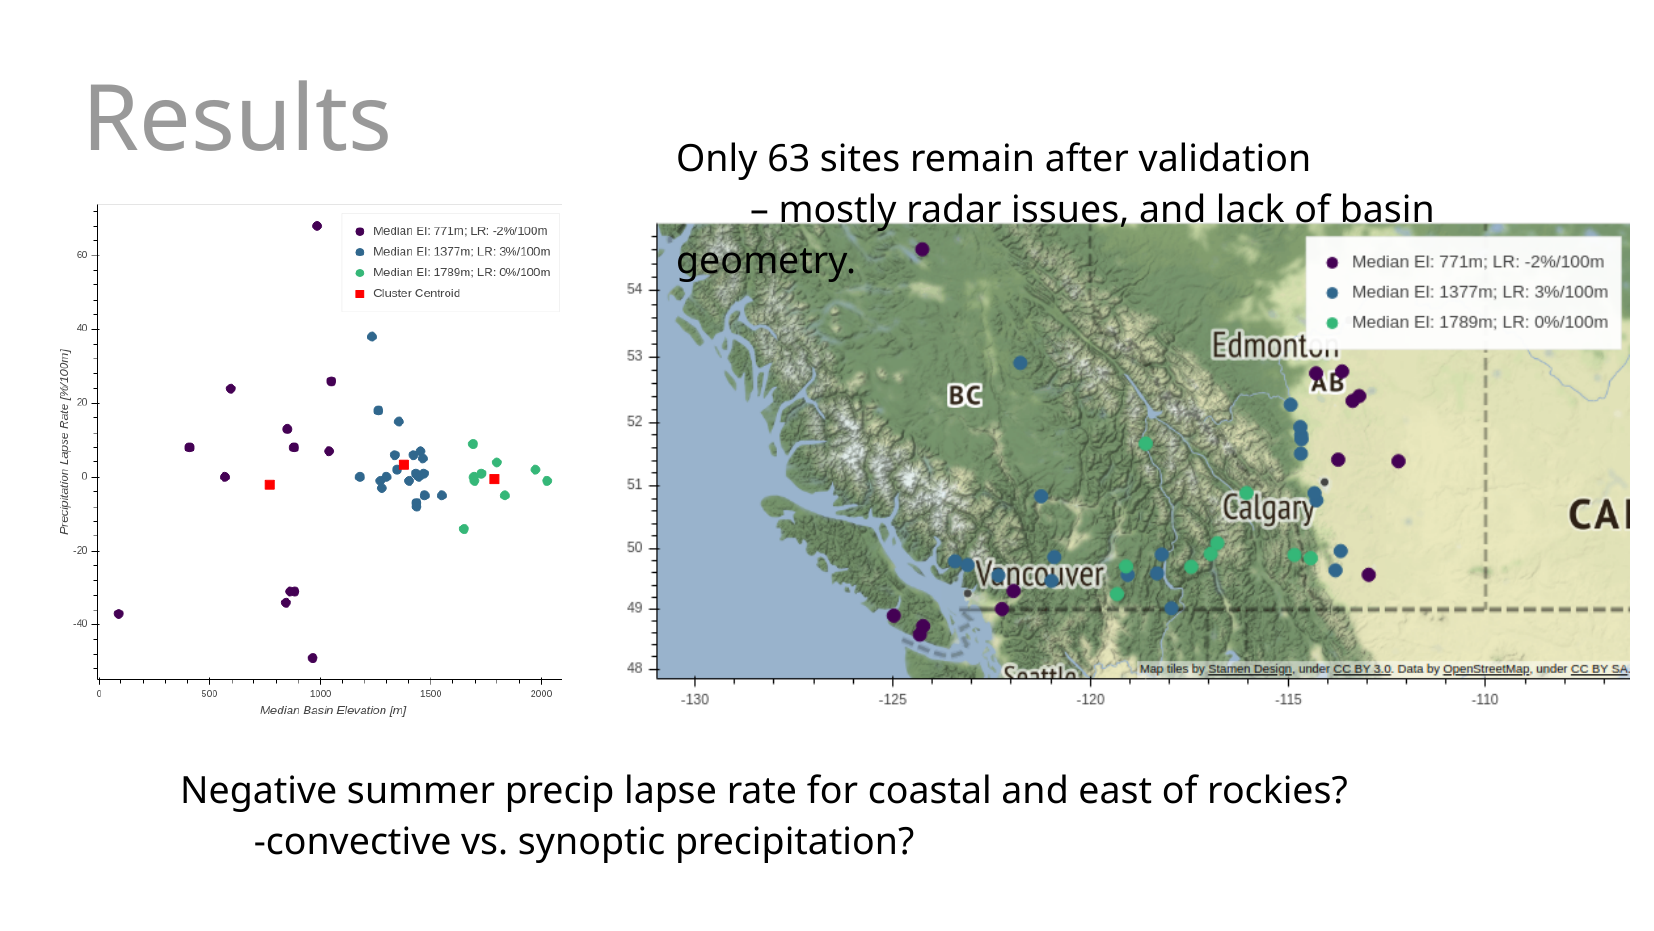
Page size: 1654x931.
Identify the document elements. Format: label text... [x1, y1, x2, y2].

text_box Only 63 sites remain after validation – mostly radar issues, and lack of basin geometry. [661, 124, 1630, 223]
picture [625, 219, 1630, 715]
picture [53, 200, 562, 722]
title Results [82, 37, 1571, 193]
text_box Negative summer precip lapse rate for coastal and east of rockies? -convective vs. synoptic precipitation? [165, 755, 1654, 855]
